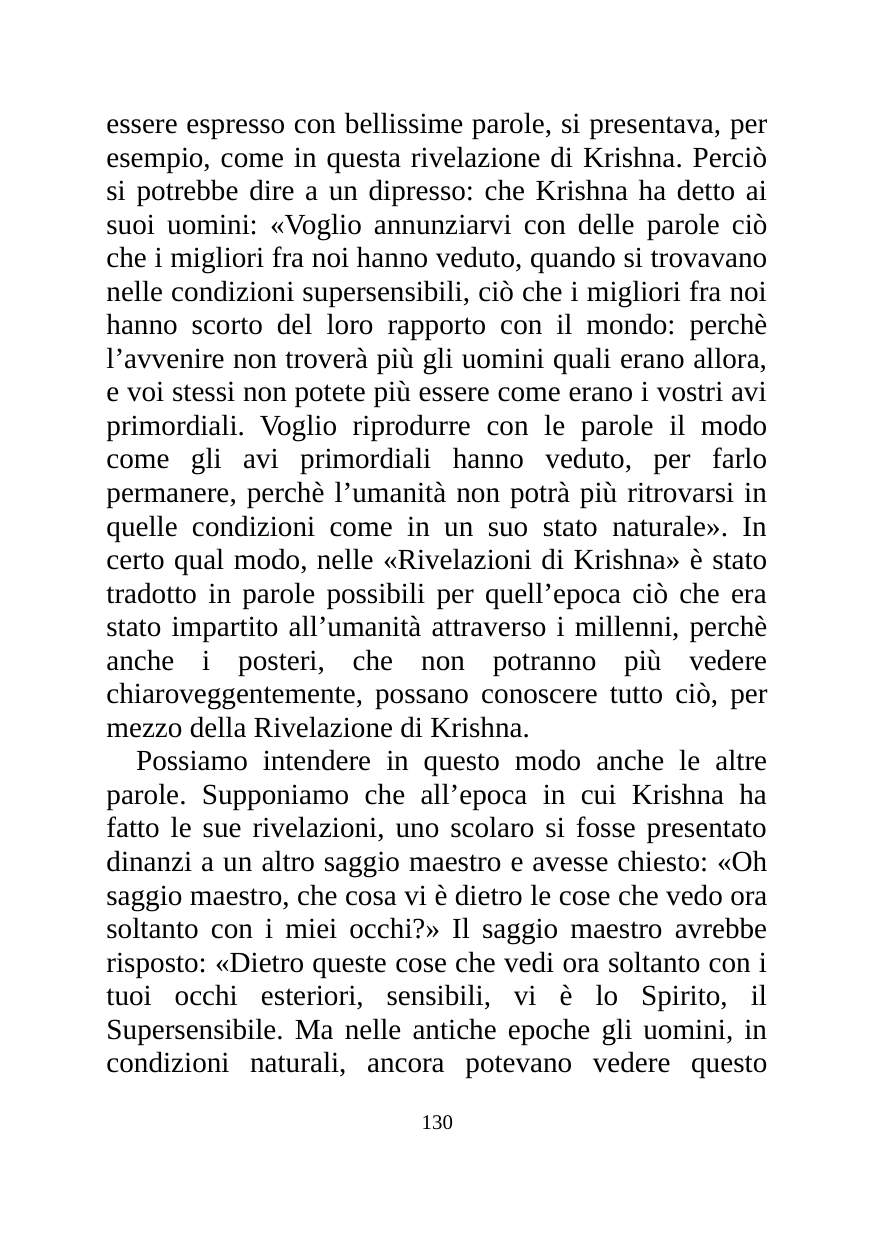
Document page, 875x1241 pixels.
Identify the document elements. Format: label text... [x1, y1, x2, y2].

text Possiamo intendere in questo modo anche le altre parole. Supponiamo che all’epoca in cui Krishna ha fatto le sue rivelazioni, uno scolaro si fosse presentato dinanzi a un altro saggio maestro e avesse chiesto: «Oh saggio maestro, che cosa vi è dietro le cose che vedo ora soltanto con i miei occhi?» Il saggio maestro avrebbe risposto: «Dietro queste cose che vedi ora soltanto con i tuoi occhi esteriori, sensibili, vi è lo Spirito, il Supersensibile. Ma nelle antiche epoche gli uomini, in condizioni naturali, ancora potevano vedere questo [106, 743, 768, 1079]
text essere espresso con bellissime parole, si presentava, per esempio, come in questa rivelazione di Krishna. Perciò si potrebbe dire a un dipresso: che Krishna ha detto ai suoi uomini: «Voglio annunziarvi con delle parole ciò che i migliori fra noi hanno veduto, quando si trovavano nelle condizioni supersensibili, ciò che i migliori fra noi hanno scorto del loro rapporto con il mondo: perchè l’avvenire non troverà più gli uomini quali erano allora, e voi stessi non potete più essere come erano i vostri avi primordiali. Voglio riprodurre con le parole il modo come gli avi primordiali hanno veduto, per farlo permanere, perchè l’umanità non potrà più ritrovarsi in quelle condizioni come in un suo stato naturale». In certo qual modo, nelle «Rivelazioni di Krishna» è stato tradotto in parole possibili per quell’epoca ciò che era stato impartito all’umanità attraverso i millenni, perchè anche i posteri, che non potranno più vedere chiaroveggentemente, possano conoscere tutto ciò, per mezzo della Rivelazione di Krishna. [106, 106, 768, 743]
